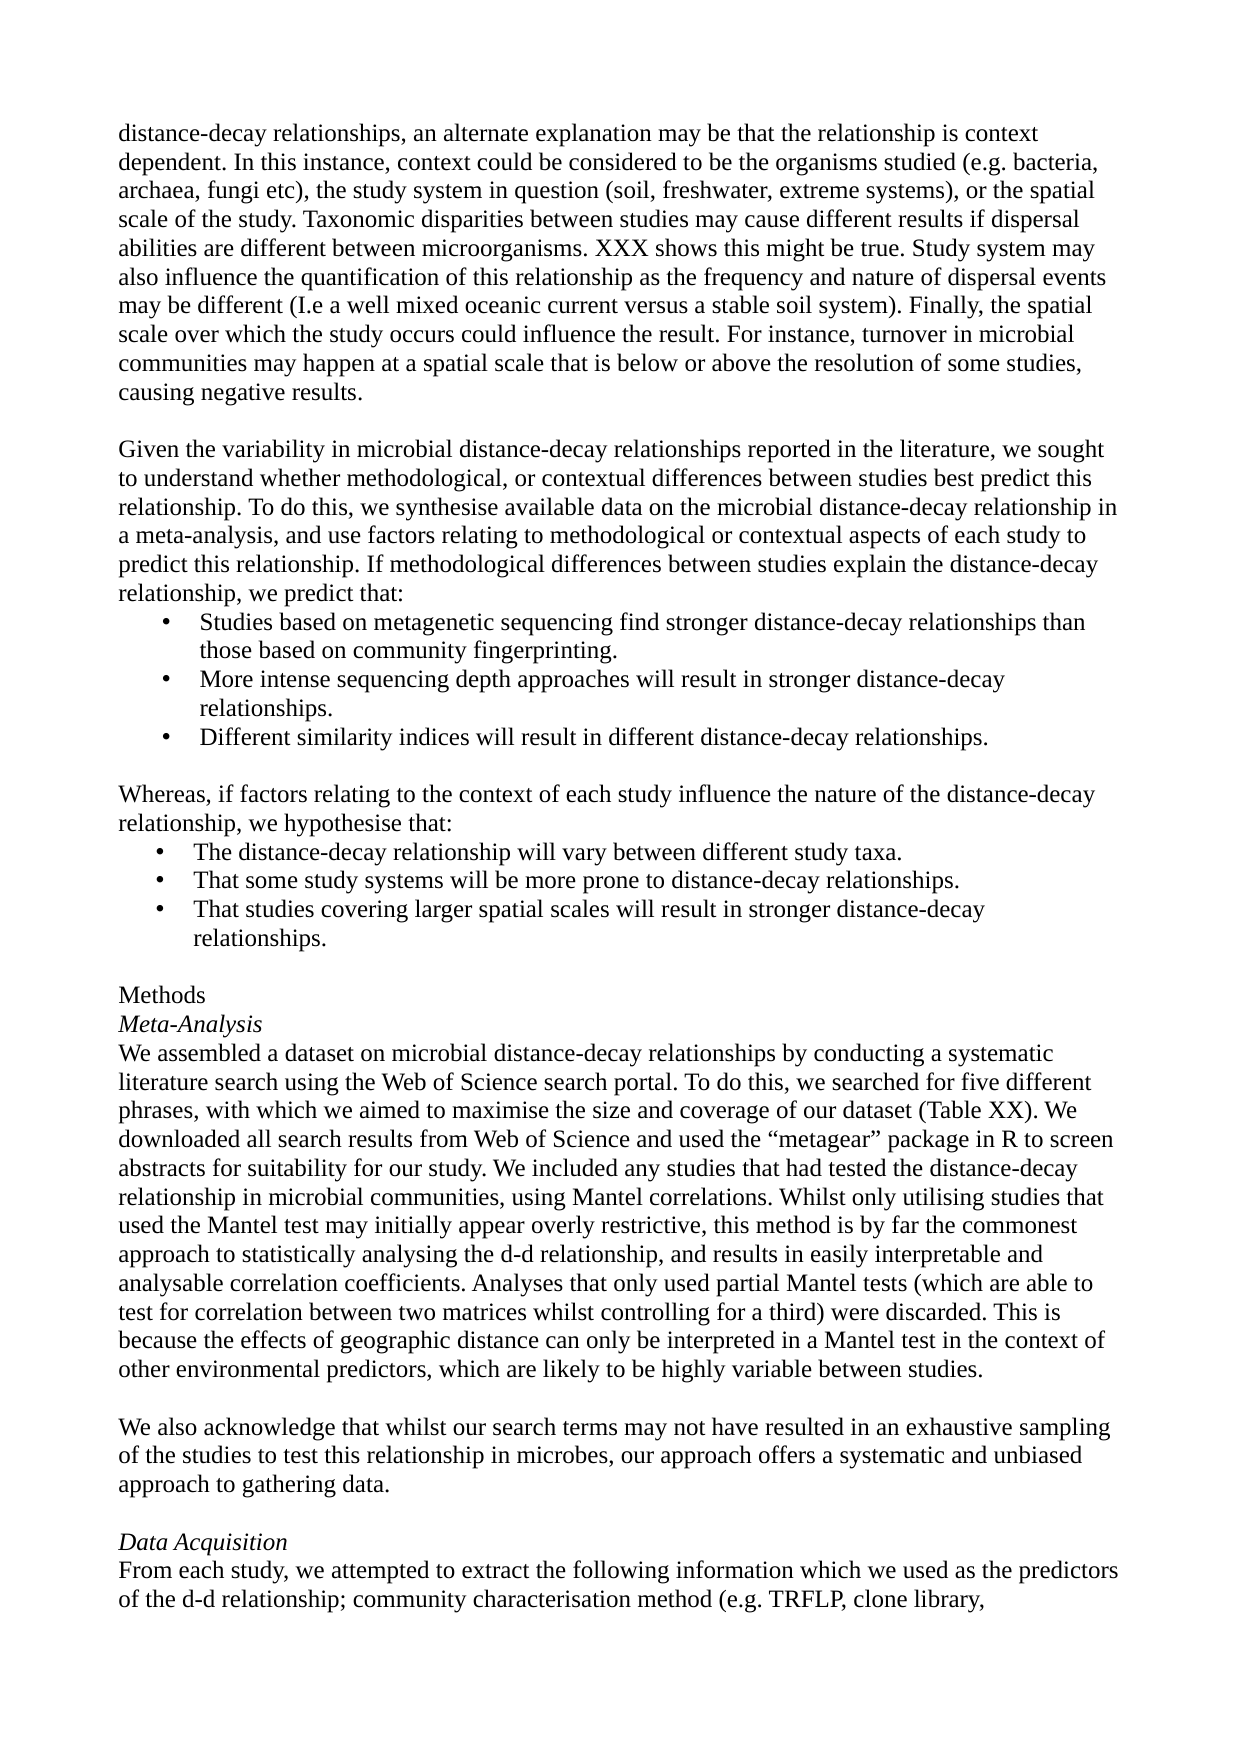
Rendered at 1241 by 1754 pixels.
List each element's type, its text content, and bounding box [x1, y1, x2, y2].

text Whereas, if factors relating to the context of each study influence the nature of the distance-decay relationship, we hypothesise that: [118, 779, 1122, 837]
list The distance-decay relationship will vary between different study taxa. [156, 837, 1122, 866]
text We assembled a dataset on microbial distance-decay relationships by conducting a systematic literature search using the Web of Science search portal. To do this, we searched for five different phrases, with which we aimed to maximise the size and coverage of our dataset (Table XX). We downloaded all search results from Web of Science and used the “metagear” package in R to screen abstracts for suitability for our study. We included any studies that had tested the distance-decay relationship in microbial communities, using Mantel correlations. Whilst only utilising studies that used the Mantel test may initially appear overly restrictive, this method is by far the commonest approach to statistically analysing the d-d relationship, and results in easily interpretable and analysable correlation coefficients. Analyses that only used partial Mantel tests (which are able to test for correlation between two matrices whilst controlling for a third) were discarded. This is because the effects of geographic distance can only be interpreted in a Mantel test in the context of other environmental predictors, which are likely to be highly variable between studies. [118, 1038, 1122, 1383]
text From each study, we attempted to extract the following information which we used as the predictors of the d-d relationship; community characterisation method (e.g. TRFLP, clone library, [118, 1556, 1122, 1613]
text ­Data Acquisition [118, 1527, 1122, 1556]
list Studies based on metagenetic sequencing find stronger distance-decay relationships than those based on community fingerprinting. [162, 607, 1122, 664]
text Meta-Analysis [118, 1009, 1122, 1038]
list That some study systems will be more prone to distance-decay relationships. [156, 866, 1122, 894]
text Given the variability in microbial distance-decay relationships reported in the literature, we sought to understand whether methodological, or contextual differences between studies best predict this relationship. To do this, we synthesise available data on the microbial distance-decay relationship in a meta-analysis, and use factors relating to methodological or contextual aspects of each study to predict this relationship. If methodological differences between studies explain the distance-decay relationship, we predict that: [118, 434, 1122, 607]
list More intense sequencing depth approaches will result in stronger distance-decay relationships. [162, 664, 1122, 722]
list That studies covering larger spatial scales will result in stronger distance-decay relationships. [156, 894, 1122, 952]
text Methods [118, 981, 1122, 1009]
list Different similarity indices will result in different distance-decay relationships. [162, 722, 1122, 751]
text We also acknowledge that whilst our search terms may not have resulted in an exhaustive sampling of the studies to test this relationship in microbes, our approach offers a systematic and unbiased approach to gathering data. [118, 1412, 1122, 1498]
text distance-decay relationships, an alternate explanation may be that the relationship is context dependent. In this instance, context could be considered to be the organisms studied (e.g. bacteria, archaea, fungi etc), the study system in question (soil, freshwater, extreme systems), or the spatial scale of the study. Taxonomic disparities between studies may cause different results if dispersal abilities are different between microorganisms. XXX shows this might be true. Study system may also influence the quantification of this relationship as the frequency and nature of dispersal events may be different (I.e a well mixed oceanic current versus a stable soil system). Finally, the spatial scale over which the study occurs could influence the result. For instance, turnover in microbial communities may happen at a spatial scale that is below or above the resolution of some studies, causing negative results. [118, 118, 1122, 406]
